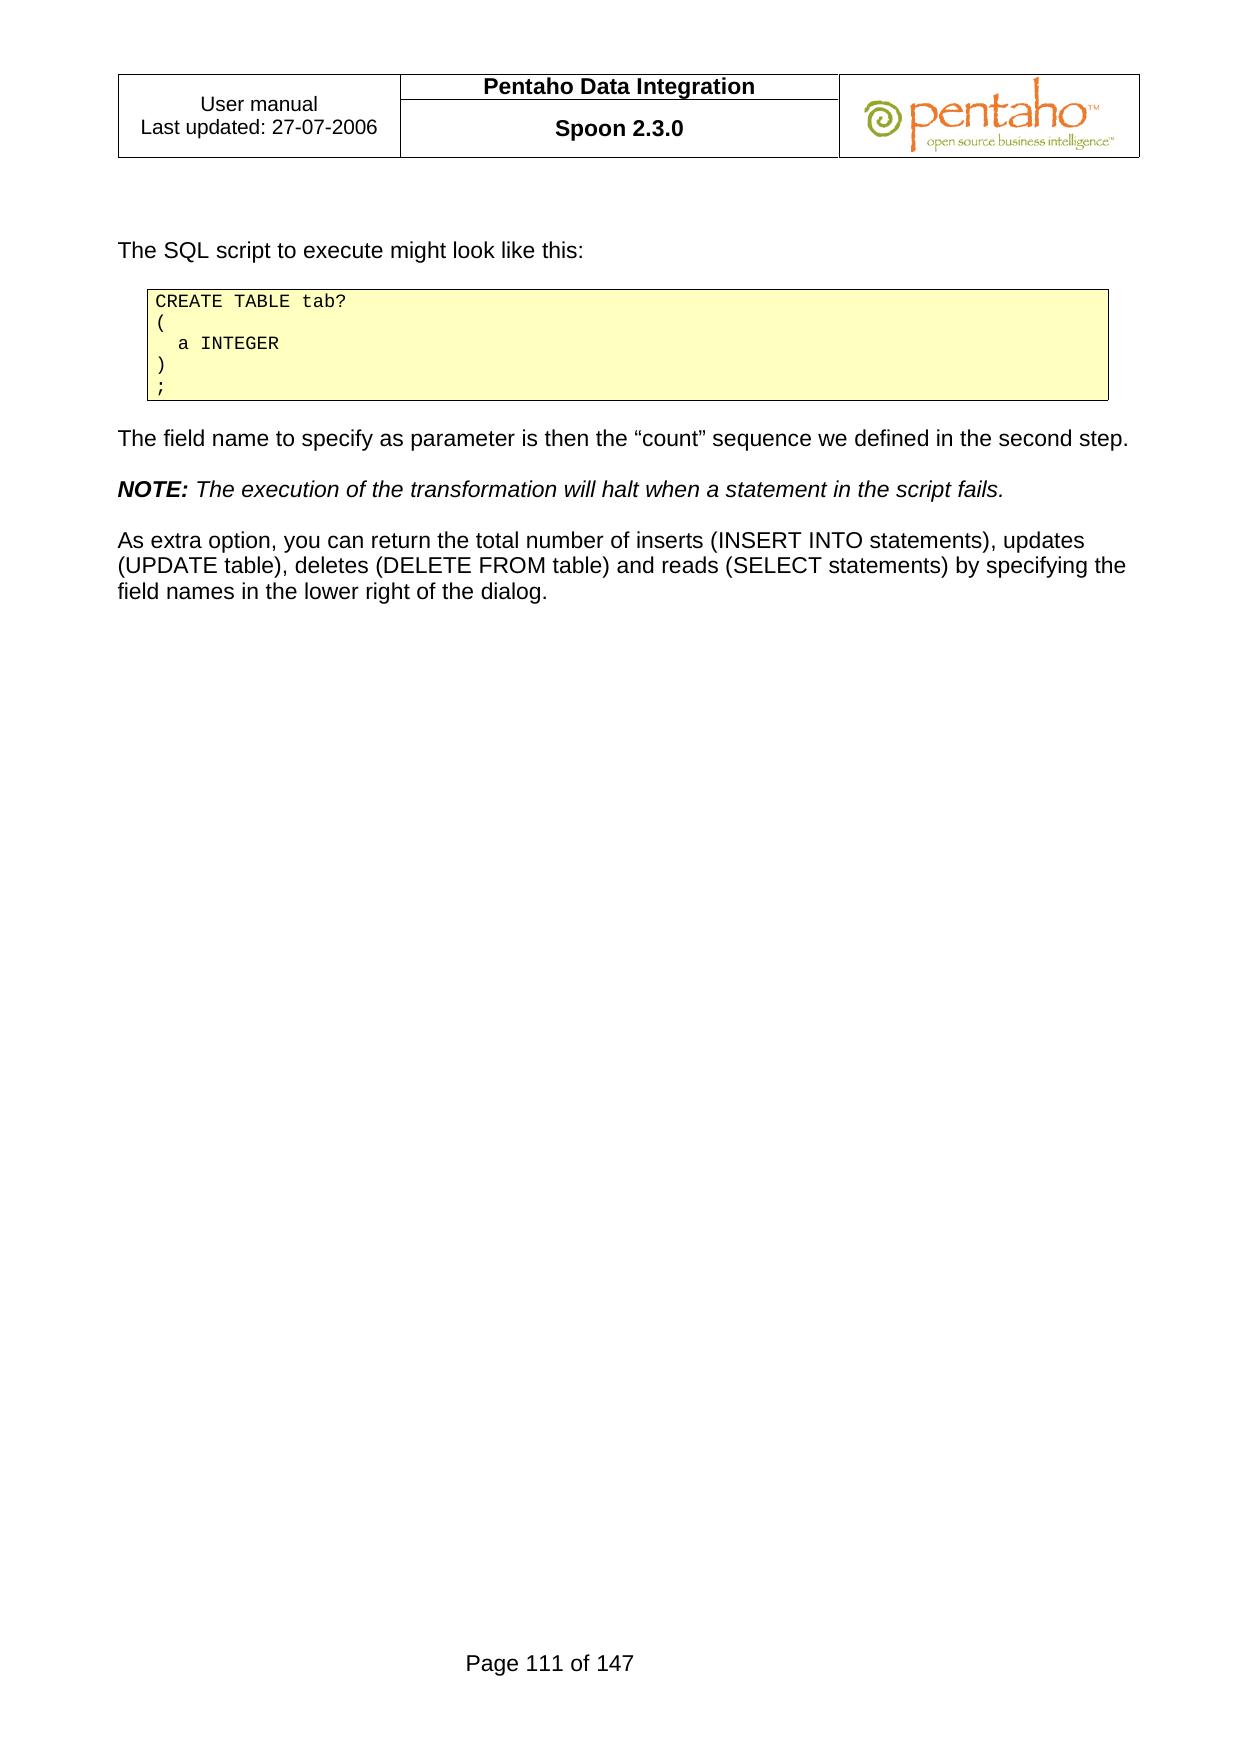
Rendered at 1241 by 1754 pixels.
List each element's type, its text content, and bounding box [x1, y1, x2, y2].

text The SQL script to execute might look like this: [117, 238, 1137, 264]
text ) [148, 353, 1108, 374]
text ( [148, 311, 1108, 332]
text a INTEGER [148, 332, 1108, 353]
text CREATE TABLE tab? [148, 290, 1108, 311]
text The field name to specify as parameter is then the “count” sequence we defined in the second step. [117, 426, 1137, 451]
text NOTE: The execution of the transformation will halt when a statement in the script fails. [117, 477, 1137, 502]
text As extra option, you can return the total number of inserts (INSERT INTO statements), updates (UPDATE table), deletes (DELETE FROM table) and reads (SELECT statements) by specifying the field names in the lower right of the dialog. [117, 528, 1137, 604]
text ; [148, 374, 1108, 400]
